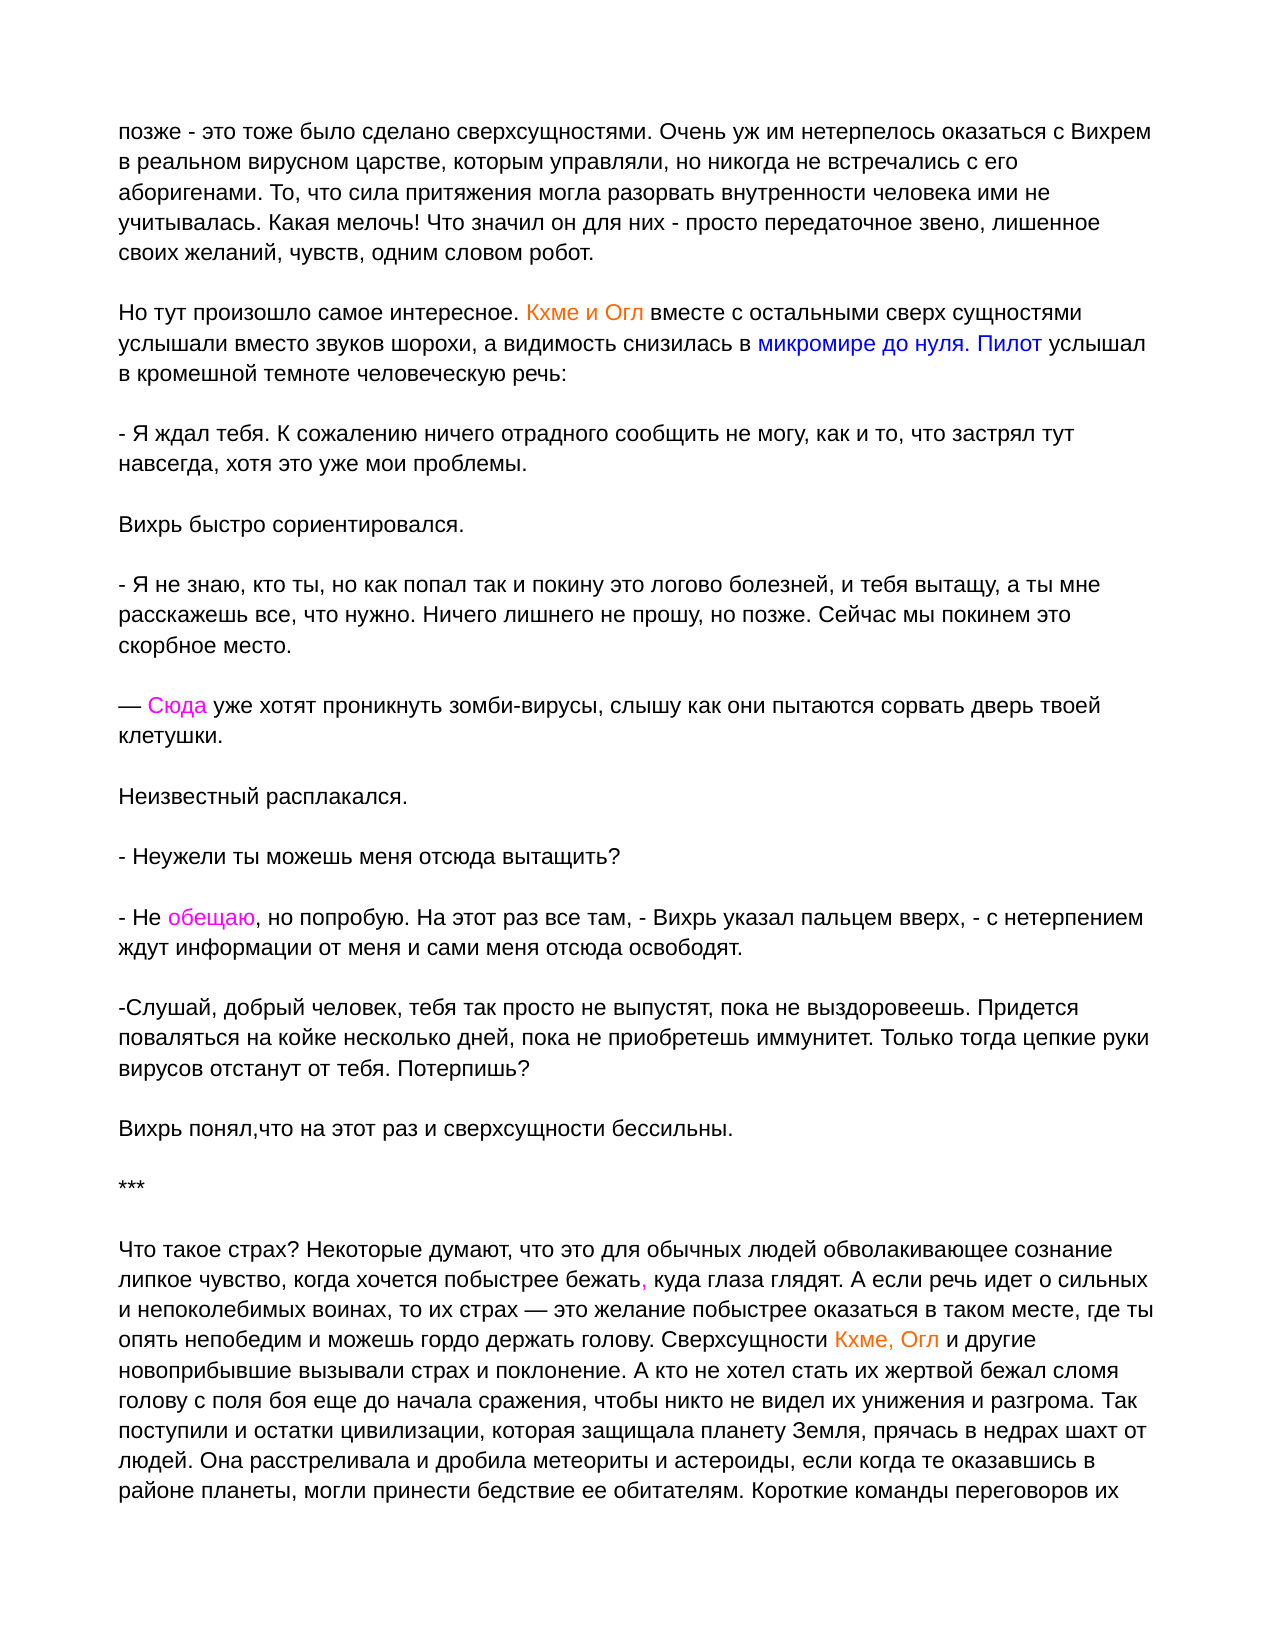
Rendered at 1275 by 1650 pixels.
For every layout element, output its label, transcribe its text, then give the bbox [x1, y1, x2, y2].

text Вихрь быстро сориентировался. [118, 511, 1157, 537]
text - Не обещаю, но попробую. На этот раз все там, - Вихрь указал пальцем вверх, - с нетерпением ждут информации от меня и сами меня отсюда освободят. [118, 903, 1157, 960]
text — Сюда уже хотят проникнуть зомби-вирусы, слышу как они пытаются сорвать дверь твоей клетушки. [118, 692, 1157, 749]
text - Неужели ты можешь меня отсюда вытащить? [118, 843, 1157, 869]
text Что такое страх? Некоторые думают, что это для обычных людей обволакивающее сознание липкое чувство, когда хочется побыстрее бежать, куда глаза глядят. А если речь идет о сильных и непоколебимых воинах, то их страх — это желание побыстрее оказаться в таком месте, где ты опять непобедим и можешь гордо держать голову. Сверхсущности Кхме, Огл и другие новоприбывшие вызывали страх и поклонение. А кто не хотел стать их жертвой бежал сломя голову с поля боя еще до начала сражения, чтобы никто не видел их унижения и разгрома. Так поступили и остатки цивилизации, которая защищала планету Земля, прячась в недрах шахт от людей. Она расстреливала и дробила метеориты и астероиды, если когда те оказавшись в районе планеты, могли принести бедствие ее обитателям. Короткие команды переговоров их [118, 1236, 1157, 1504]
text позже - это тоже было сделано сверхсущностями. Очень уж им нетерпелось оказаться с Вихрем в реальном вирусном царстве, которым управляли, но никогда не встречались с его аборигенами. То, что сила притяжения могла разорвать внутренности человека ими не учитывалась. Какая мелочь! Что значил он для них - просто передаточное звено, лишенное своих желаний, чувств, одним словом робот. [118, 118, 1157, 265]
text Неизвестный расплакался. [118, 783, 1157, 809]
text - Я ждал тебя. К сожалению ничего отрадного сообщить не могу, как и то, что застрял тут навсегда, хотя это уже мои проблемы. [118, 420, 1157, 477]
text Вихрь понял,что на этот раз и сверхсущности бессильны. [118, 1115, 1157, 1141]
text *** [118, 1175, 1157, 1202]
text Но тут произошло самое интересное. Кхме и Огл вместе с остальными сверх сущностями услышали вместо звуков шорохи, а видимость снизилась в микромире до нуля. Пилот услышал в кромешной темноте человеческую речь: [118, 299, 1157, 386]
text -Слушай, добрый человек, тебя так просто не выпустят, пока не выздоровеешь. Придется поваляться на койке несколько дней, пока не приобретешь иммунитет. Только тогда цепкие руки вирусов отстанут от тебя. Потерпишь? [118, 994, 1157, 1081]
text - Я не знаю, кто ты, но как попал так и покину это логово болезней, и тебя вытащу, а ты мне расскажешь все, что нужно. Ничего лишнего не прошу, но позже. Сейчас мы покинем это скорбное место. [118, 571, 1157, 658]
